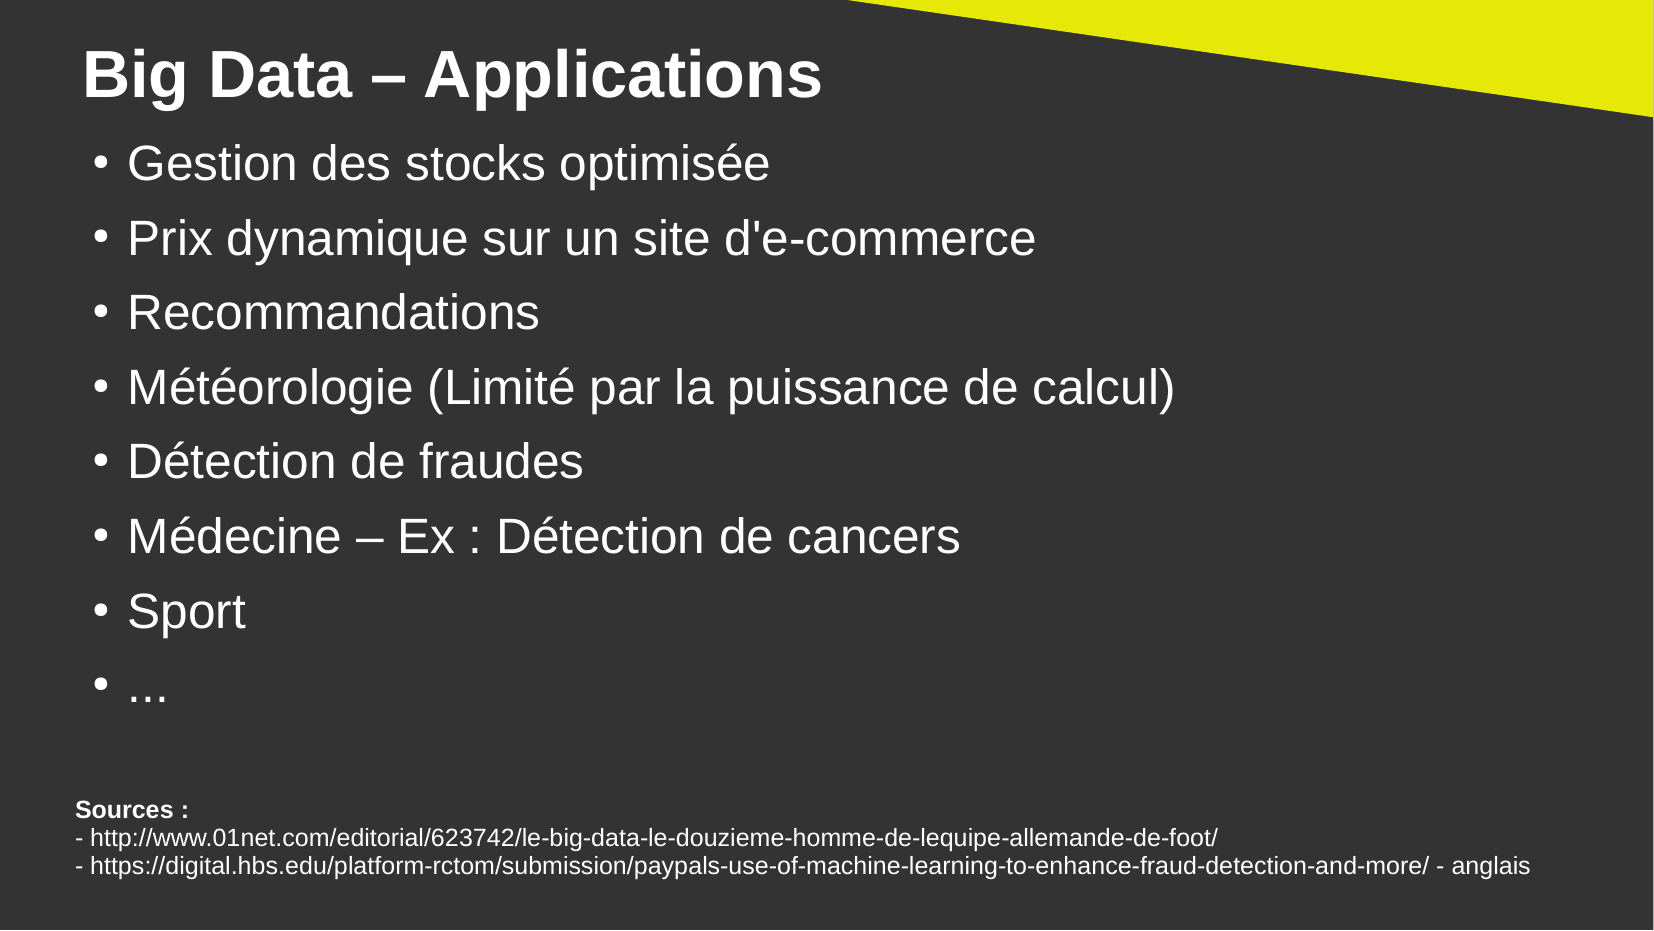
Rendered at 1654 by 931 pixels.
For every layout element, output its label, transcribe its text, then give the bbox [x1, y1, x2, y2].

title Big Data – Applications [82, 37, 1571, 114]
text_box Sources : - http://www.01net.com/editorial/623742/le-big-data-le-douzieme-homme-de-lequipe-allemande-de-foot/ - https://digital.hbs.edu/platform-rctom/submission/paypals-use-of-machine-learning-to-enhance-fraud-detection-and-more/ - anglais [60, 788, 1560, 916]
list Gestion des stocks optimisée Prix dynamique sur un site d'e-commerce Recommandations Météorologie (Limité par la puissance de calcul) Détection de fraudes Médecine – Ex : Détection de cancers Sport ... [80, 135, 1182, 768]
text_box [847, 0, 1654, 118]
